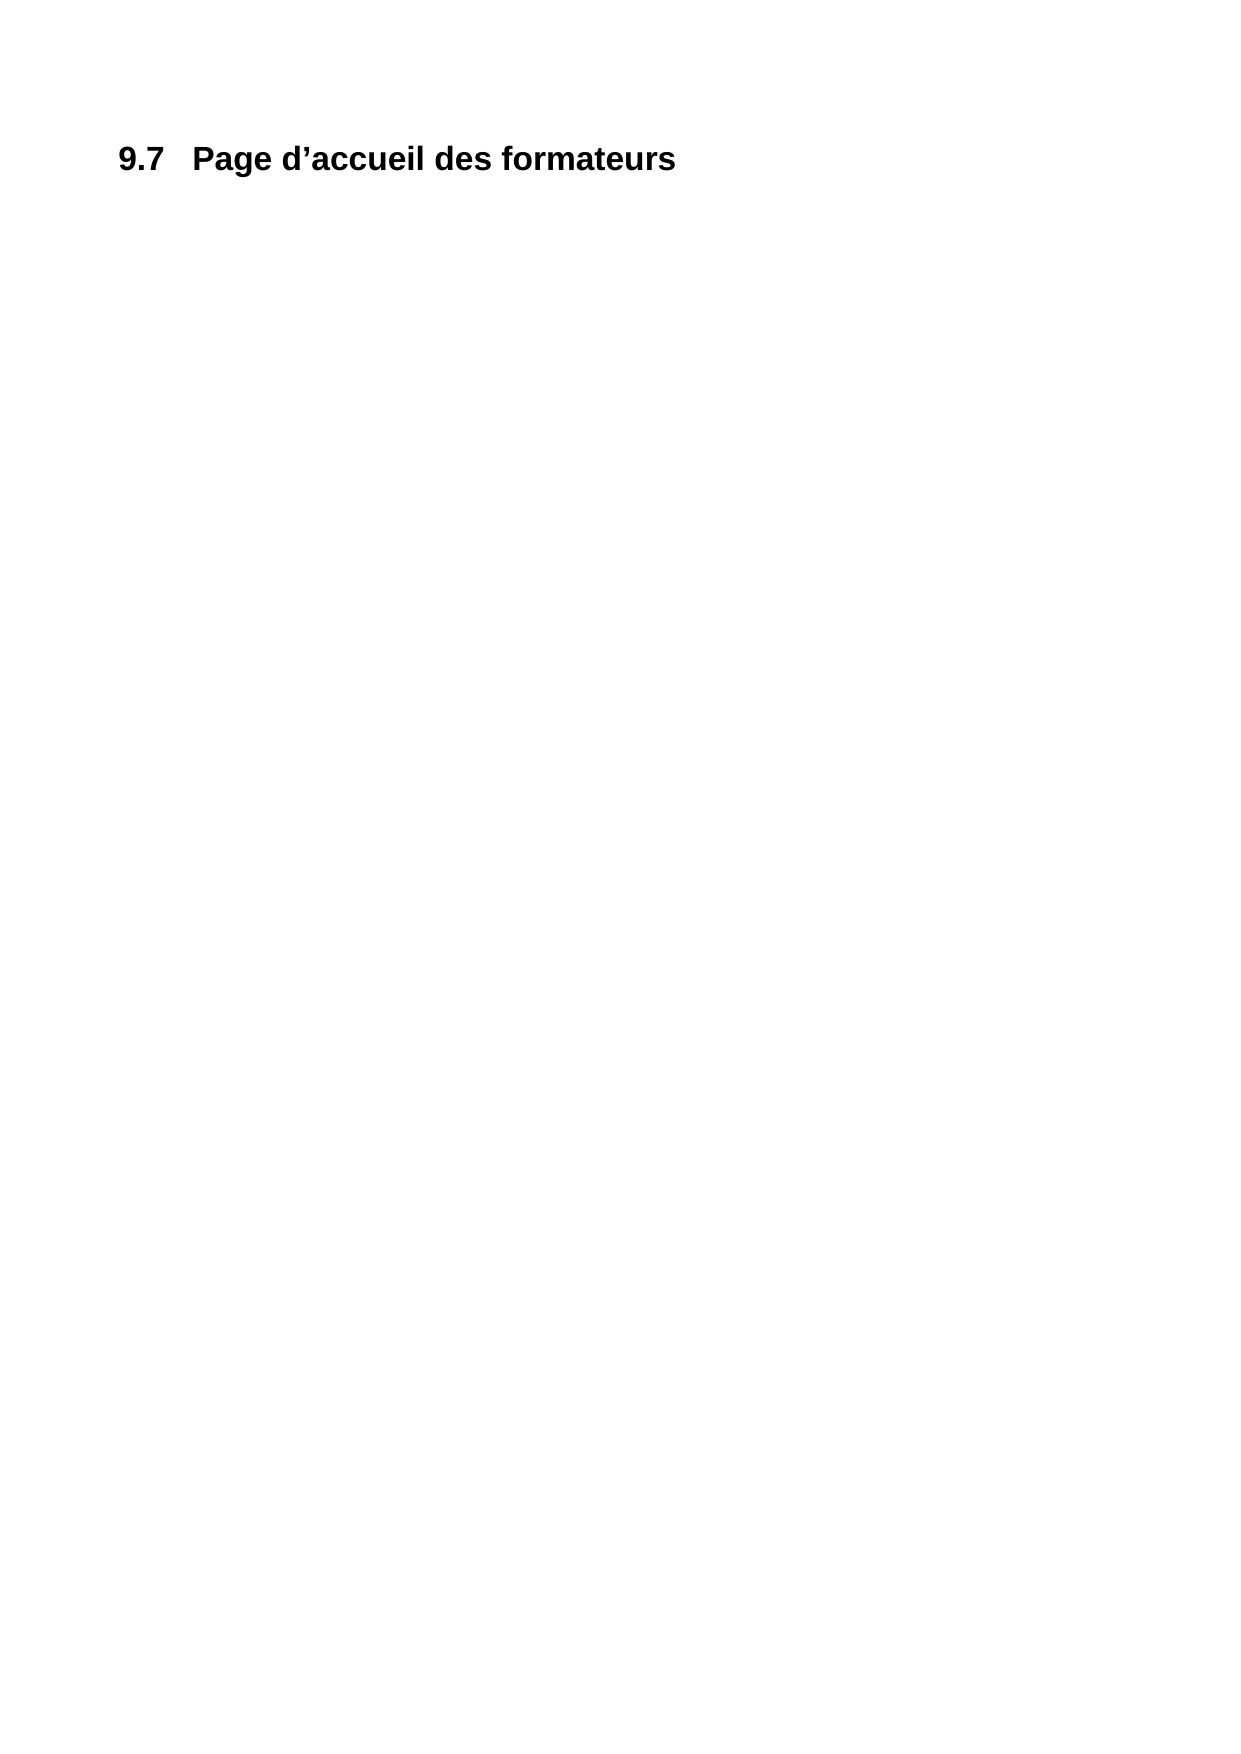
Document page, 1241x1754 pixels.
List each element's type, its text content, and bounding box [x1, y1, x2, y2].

subtitle Page d’accueil des formateurs [118, 139, 1122, 178]
